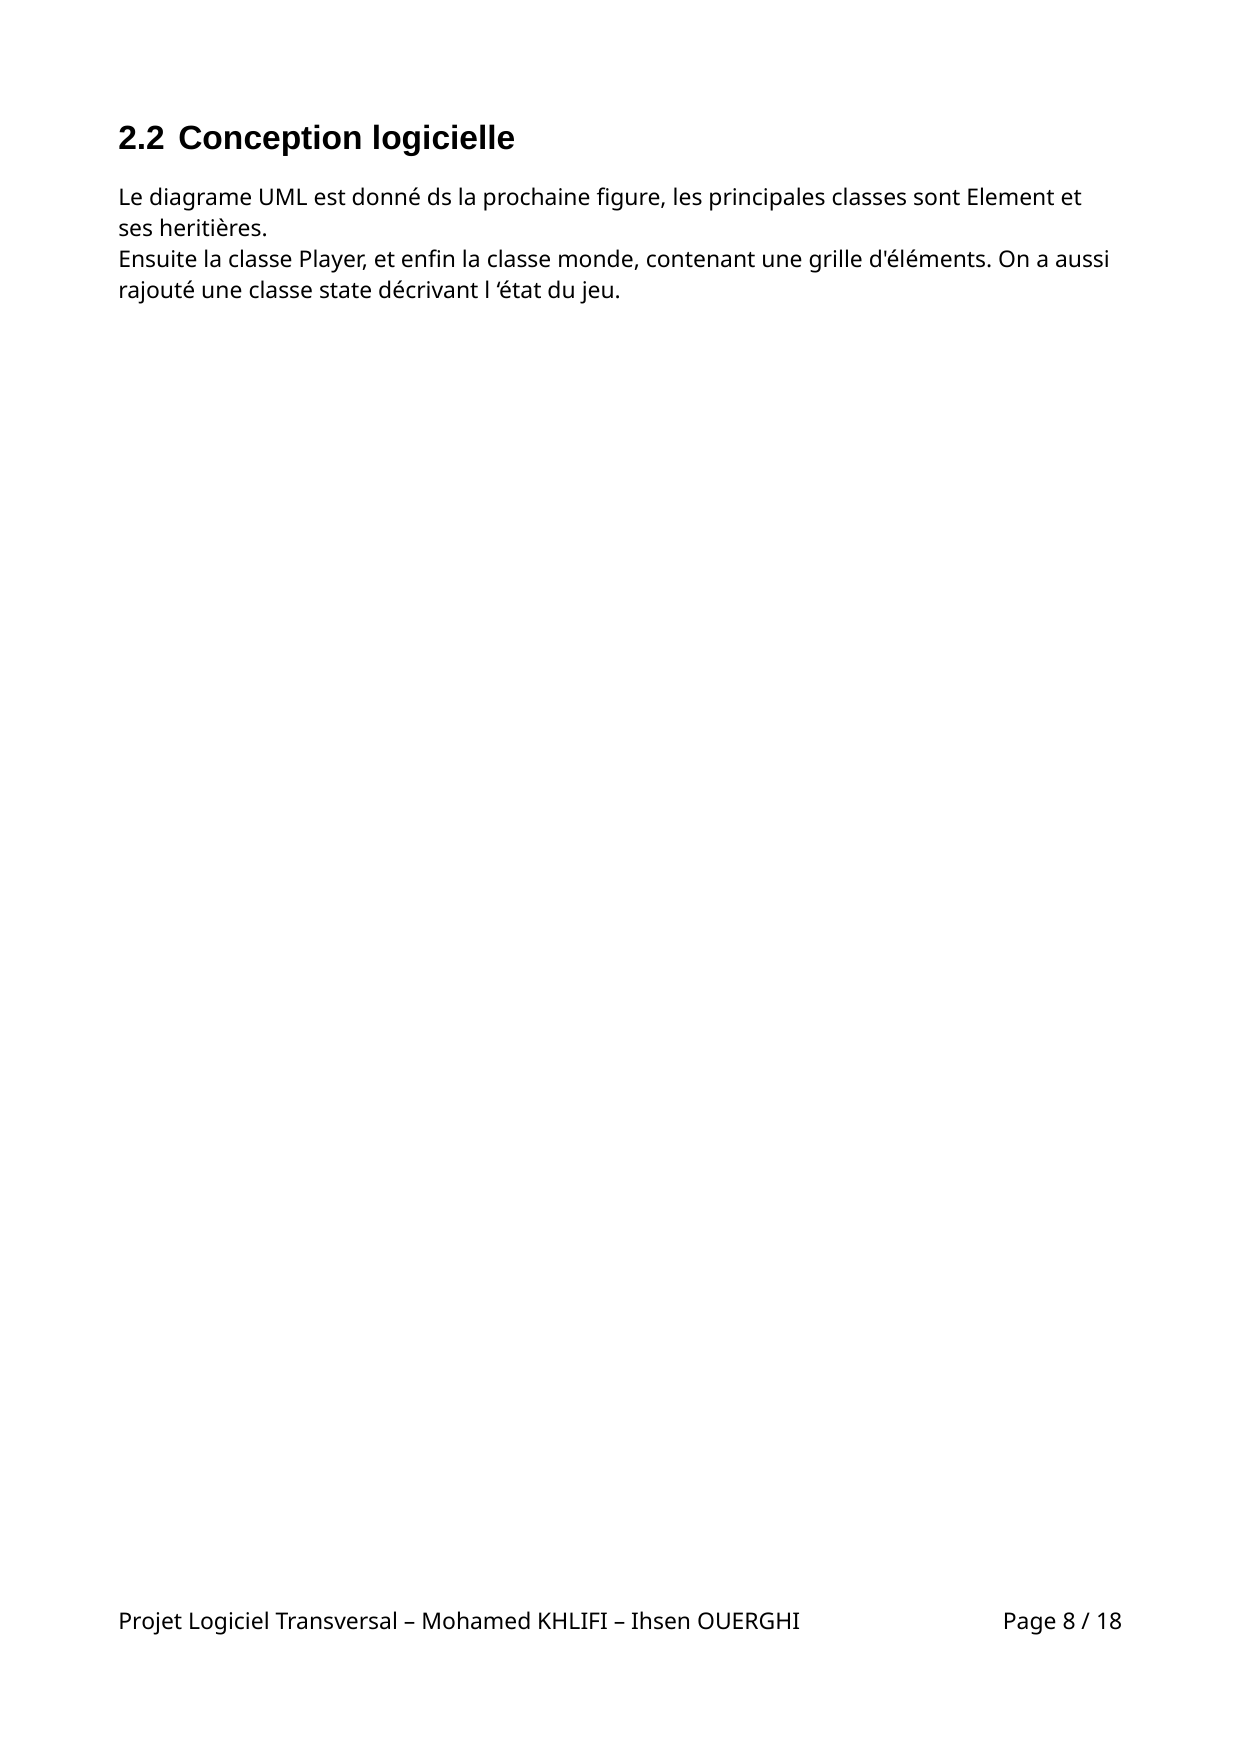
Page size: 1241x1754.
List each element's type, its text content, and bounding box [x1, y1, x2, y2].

subtitle Conception logicielle [118, 118, 1122, 157]
text Ensuite la classe Player, et enfin la classe monde, contenant une grille d'éléments. On a aussi rajouté une classe state décrivant l ‘état du jeu. [118, 243, 1122, 305]
text Le diagrame UML est donné ds la prochaine figure, les principales classes sont Element et ses heritières. [118, 180, 1122, 243]
